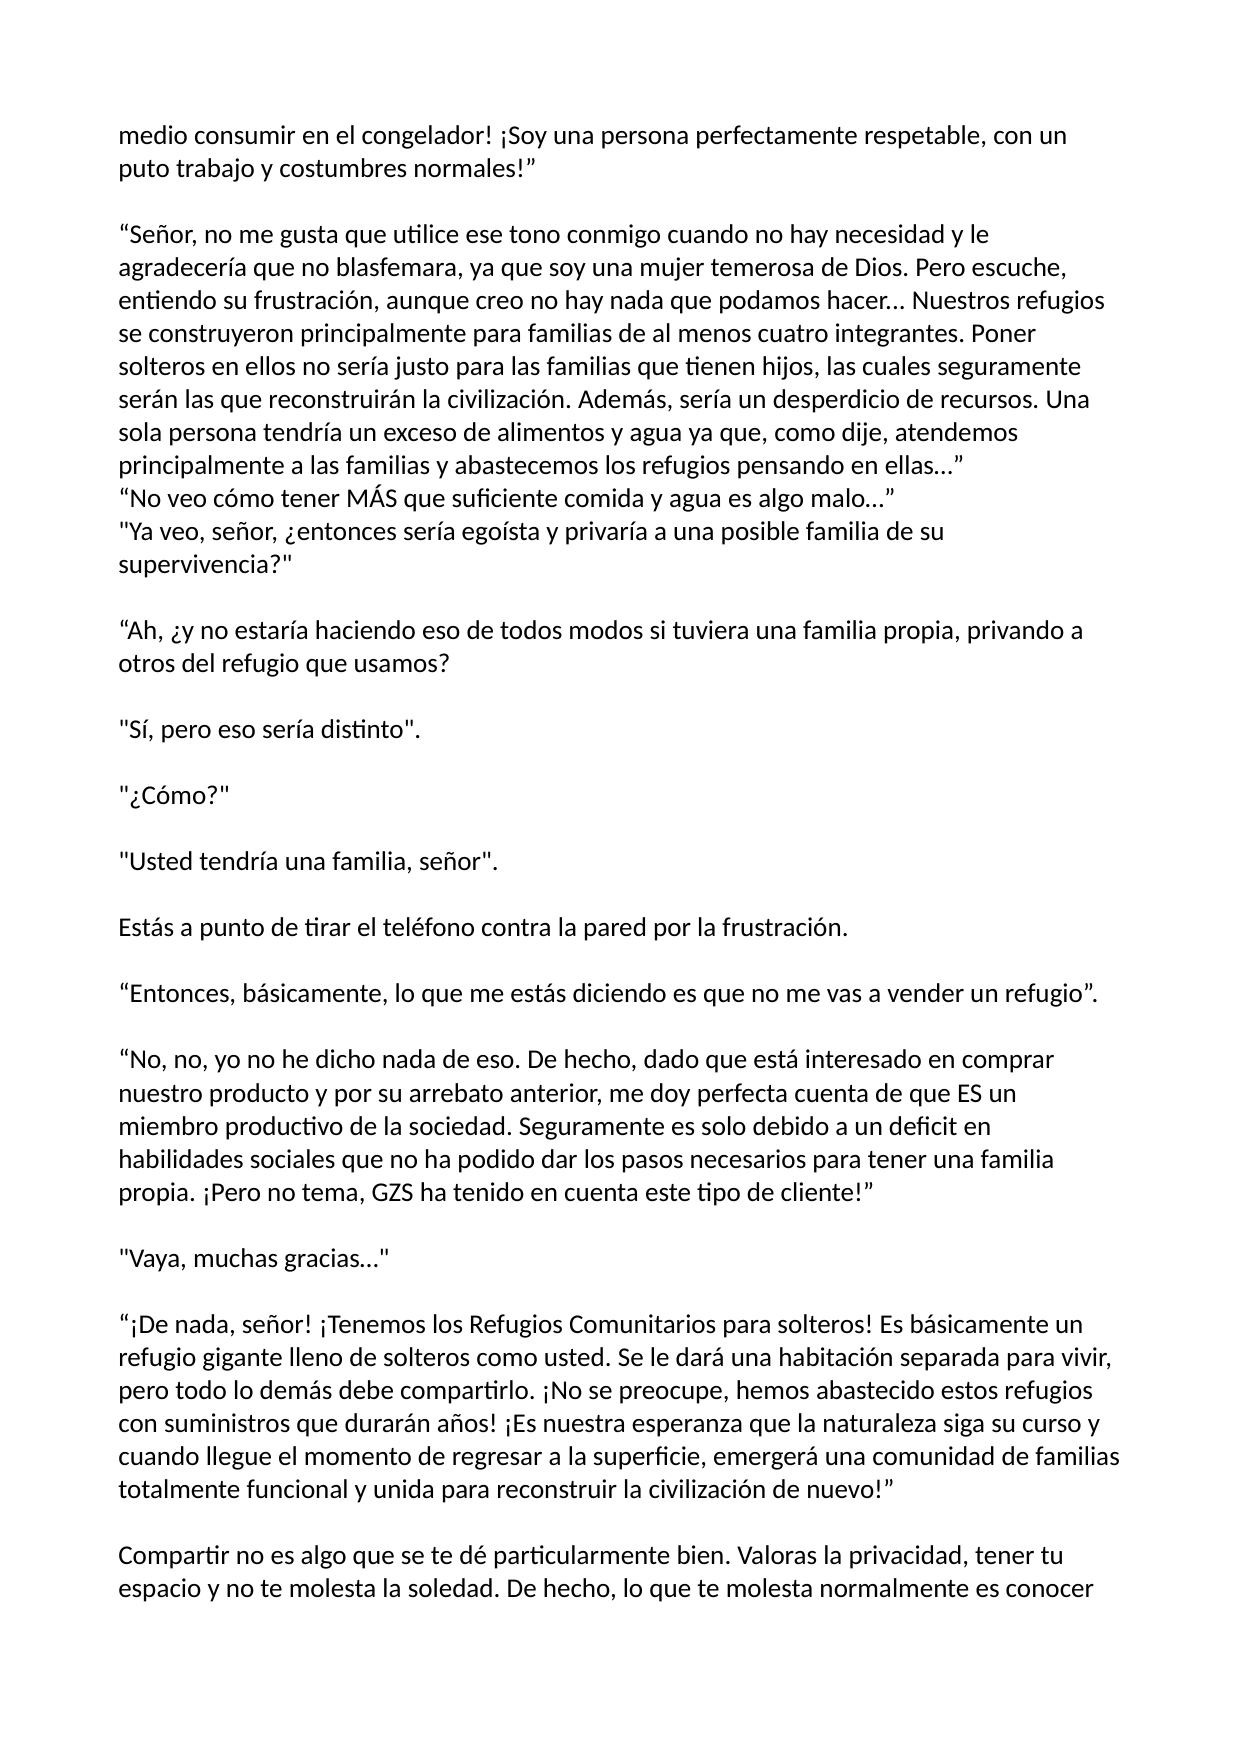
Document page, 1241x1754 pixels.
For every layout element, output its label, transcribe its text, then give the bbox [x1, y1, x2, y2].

text "Vaya, muchas gracias…" [118, 1241, 1122, 1274]
text "Usted tendría una familia, señor". [118, 844, 1122, 878]
text medio consumir en el congelador! ¡Soy una persona perfectamente respetable, con un puto trabajo y costumbres normales!” [118, 118, 1122, 184]
text “Ah, ¿y no estaría haciendo eso de todos modos si tuviera una familia propia, privando a otros del refugio que usamos? [118, 613, 1122, 679]
text “No veo cómo tener MÁS que suficiente comida y agua es algo malo…” [118, 481, 1122, 514]
text Estás a punto de tirar el teléfono contra la pared por la frustración. [118, 911, 1122, 944]
text Compartir no es algo que se te dé particularmente bien. Valoras la privacidad, tener tu espacio y no te molesta la soledad. De hecho, lo que te molesta normalmente es conocer [118, 1538, 1122, 1604]
text “¡De nada, señor! ¡Tenemos los Refugios Comunitarios para solteros! Es básicamente un refugio gigante lleno de solteros como usted. Se le dará una habitación separada para vivir, pero todo lo demás debe compartirlo. ¡No se preocupe, hemos abastecido estos refugios con suministros que durarán años! ¡Es nuestra esperanza que la naturaleza siga su curso y cuando llegue el momento de regresar a la superficie, emergerá una comunidad de familias totalmente funcional y unida para reconstruir la civilización de nuevo!” [118, 1307, 1122, 1505]
text "¿Cómo?" [118, 778, 1122, 812]
text "Sí, pero eso sería distinto". [118, 712, 1122, 746]
text “Señor, no me gusta que utilice ese tono conmigo cuando no hay necesidad y le agradecería que no blasfemara, ya que soy una mujer temerosa de Dios. Pero escuche, entiendo su frustración, aunque creo no hay nada que podamos hacer... Nuestros refugios se construyeron principalmente para familias de al menos cuatro integrantes. Poner solteros en ellos no sería justo para las familias que tienen hijos, las cuales seguramente serán las que reconstruirán la civilización. Además, sería un desperdicio de recursos. Una sola persona tendría un exceso de alimentos y agua ya que, como dije, atendemos principalmente a las familias y abastecemos los refugios pensando en ellas…” [118, 217, 1122, 481]
text “No, no, yo no he dicho nada de eso. De hecho, dado que está interesado en comprar nuestro producto y por su arrebato anterior, me doy perfecta cuenta de que ES un miembro productivo de la sociedad. Seguramente es solo debido a un deficit en habilidades sociales que no ha podido dar los pasos necesarios para tener una familia propia. ¡Pero no tema, GZS ha tenido en cuenta este tipo de cliente!” [118, 1043, 1122, 1208]
text “Entonces, básicamente, lo que me estás diciendo es que no me vas a vender un refugio”. [118, 977, 1122, 1010]
text "Ya veo, señor, ¿entonces sería egoísta y privaría a una posible familia de su supervivencia?" [118, 514, 1122, 580]
